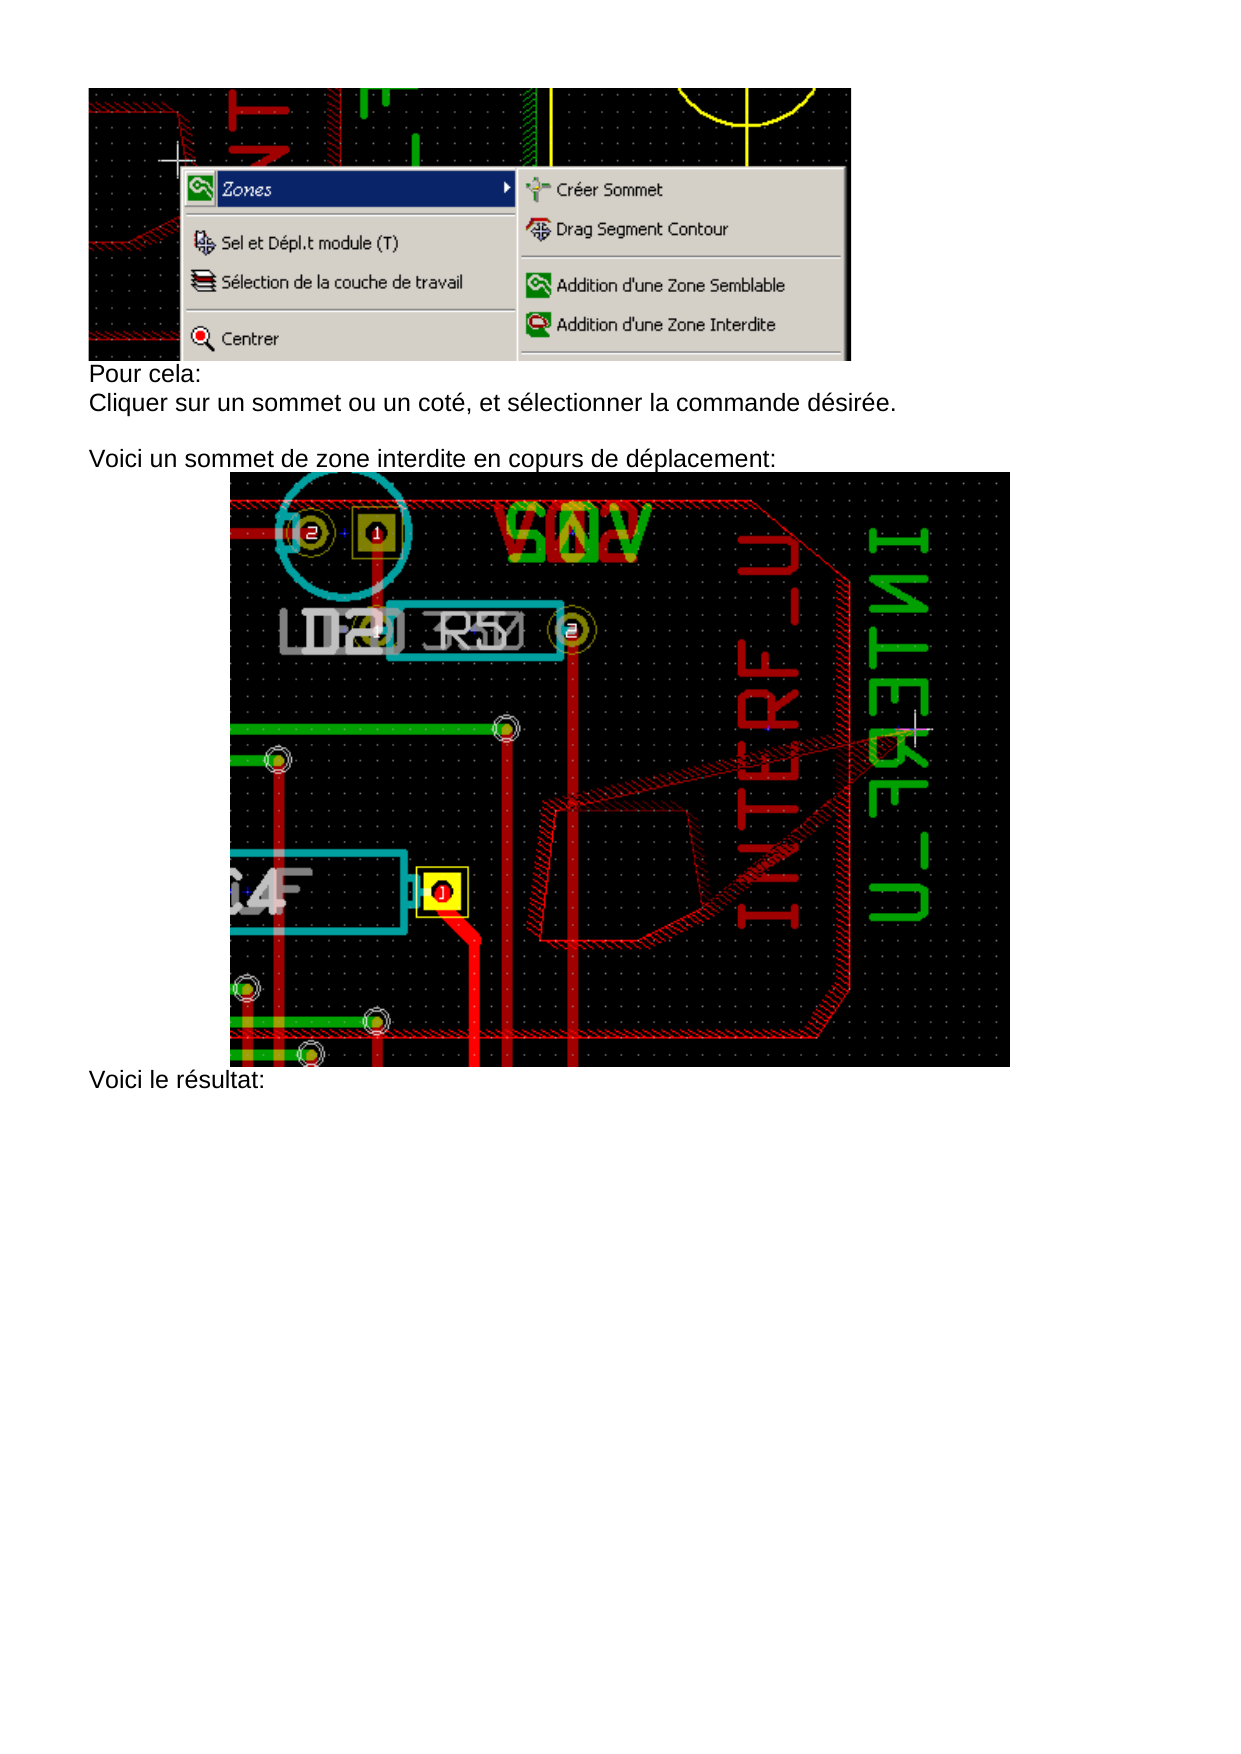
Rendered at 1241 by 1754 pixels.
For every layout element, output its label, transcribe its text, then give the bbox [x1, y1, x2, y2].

picture [230, 472, 1010, 1067]
text Voici un sommet de zone interdite en copurs de déplacement: [88, 444, 1152, 472]
picture [88, 88, 852, 361]
text Pour cela: [88, 360, 1152, 388]
text Cliquer sur un sommet ou un coté, et sélectionner la commande désirée. [88, 388, 1152, 416]
text Voici le résultat: [88, 1066, 1152, 1094]
